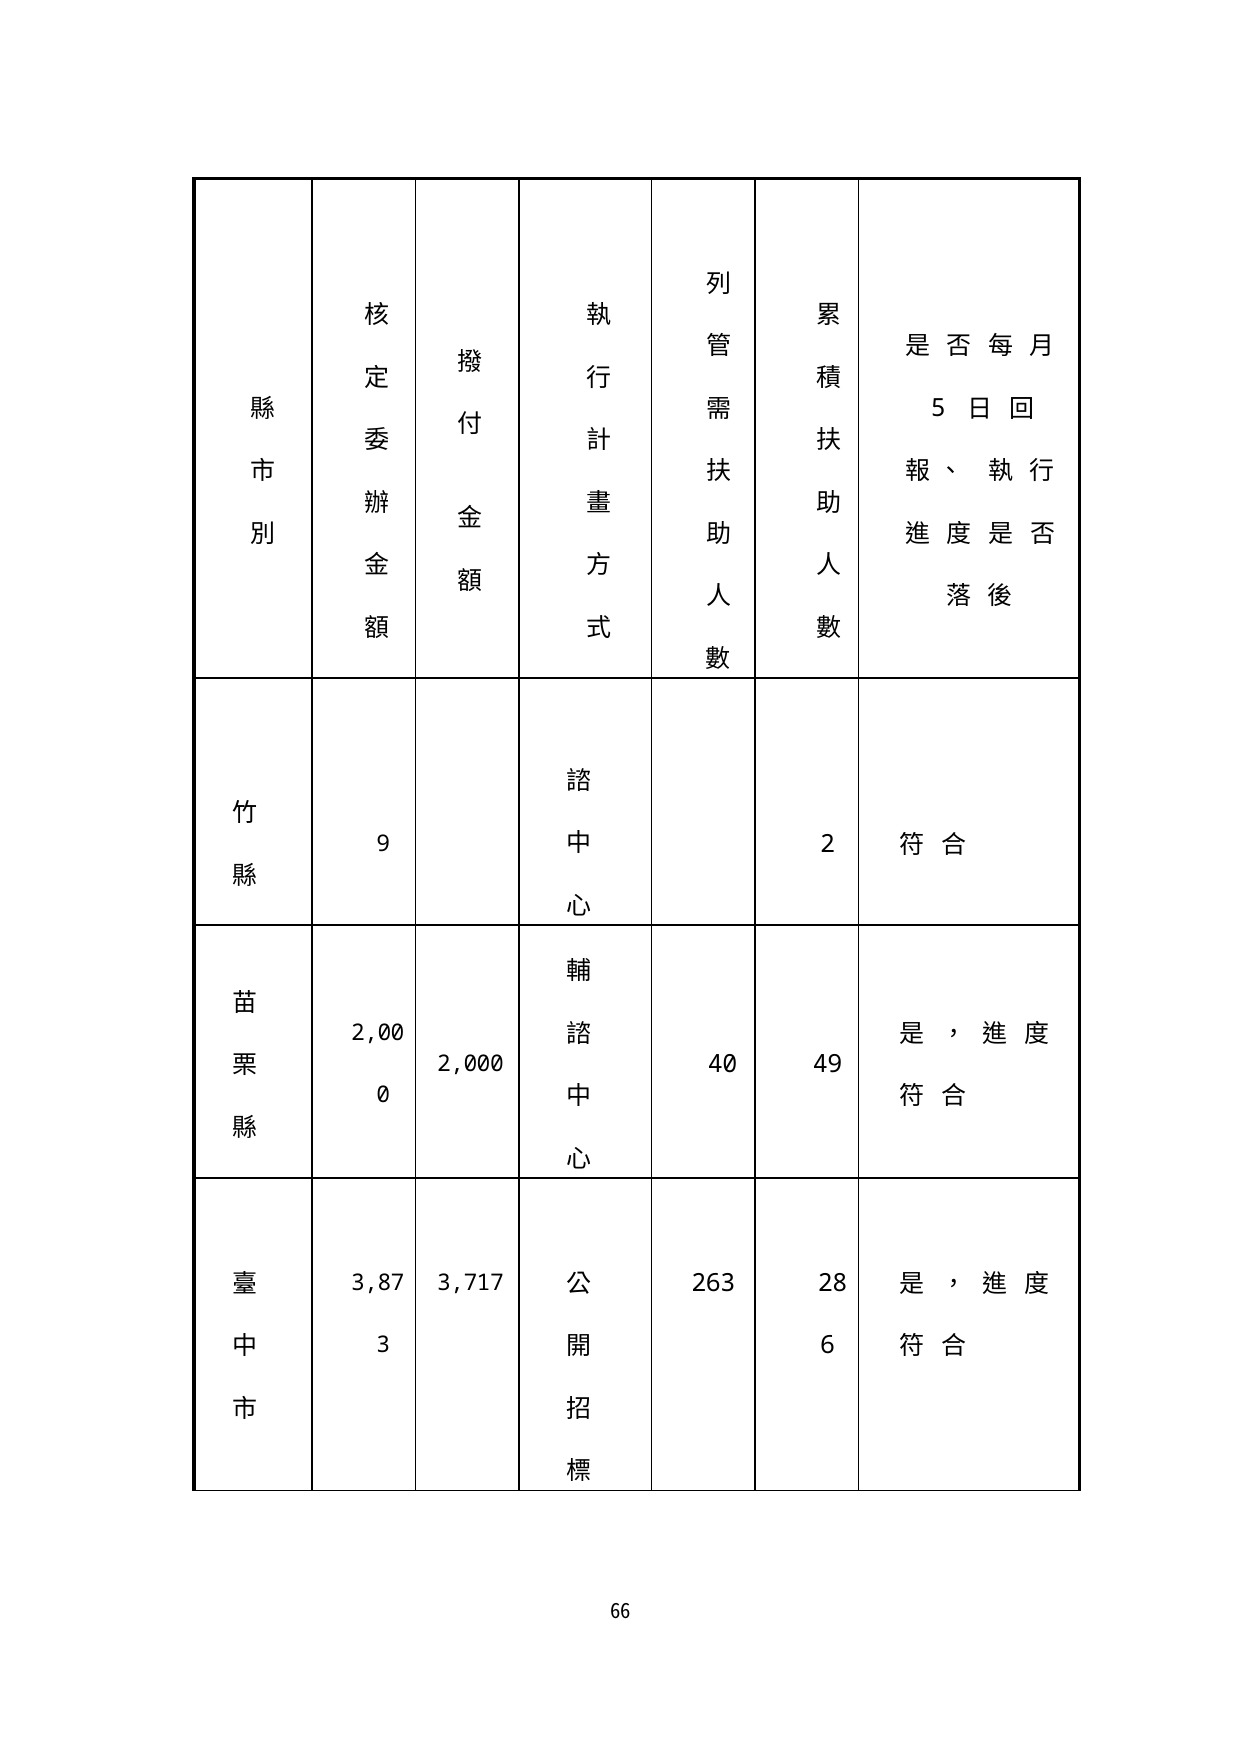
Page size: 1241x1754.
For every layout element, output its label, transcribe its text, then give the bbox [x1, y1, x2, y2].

table_cell 符合 [859, 679, 1078, 924]
table_cell 是，進度符合 [859, 1179, 1078, 1490]
table_cell 臺中市 [196, 1179, 311, 1490]
table_cell 3,873 [313, 1179, 415, 1490]
table_cell [652, 679, 754, 924]
table_header 撥付 金額 [416, 180, 518, 677]
table_cell 49 [756, 926, 858, 1177]
table_header 列管需扶助人數 [652, 180, 754, 677]
table_cell 9 [313, 679, 415, 924]
table_header 是否每月5日回報、執行進度是否落後 [859, 180, 1078, 677]
table_cell 2,000 [313, 926, 415, 1177]
table_cell 40 [652, 926, 754, 1177]
table_cell 輔諮中心 [520, 926, 651, 1177]
table_header 執行計畫方式 [520, 180, 651, 677]
table_cell 苗栗縣 [196, 926, 311, 1177]
table_cell 286 [756, 1179, 858, 1490]
table_cell 263 [652, 1179, 754, 1490]
table_cell 竹縣 [196, 679, 311, 924]
table_header 核定委辦金額 [313, 180, 415, 677]
table_cell 是，進度符合 [859, 926, 1078, 1177]
table_cell 2 [756, 679, 858, 924]
table_header 縣市別 [196, 180, 311, 677]
table_cell 3,717 [416, 1179, 518, 1490]
table_cell 諮中心 [520, 679, 651, 924]
table_cell 公開招標 [520, 1179, 651, 1490]
table_cell [416, 679, 518, 924]
table_cell 2,000 [416, 926, 518, 1177]
table_header 累積扶助人數 [756, 180, 858, 677]
